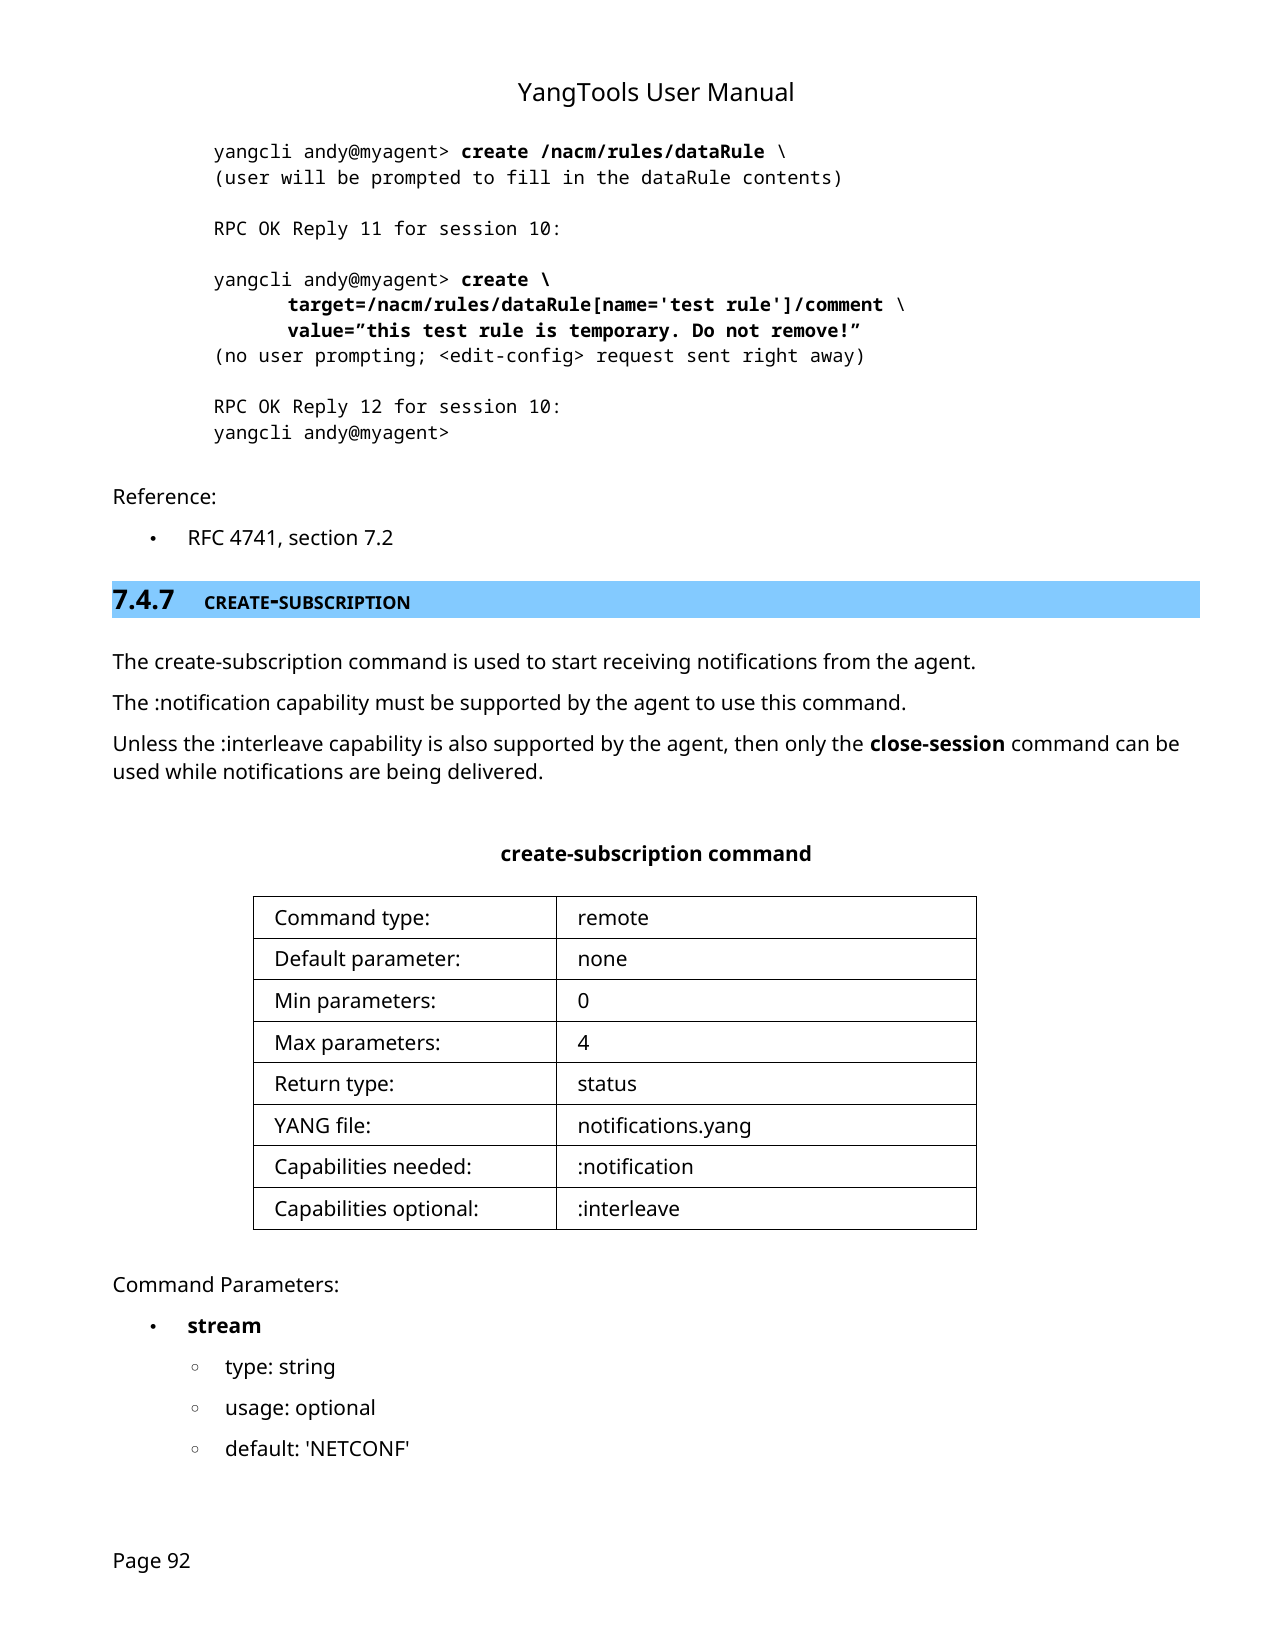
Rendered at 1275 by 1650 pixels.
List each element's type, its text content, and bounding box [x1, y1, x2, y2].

text The :notification capability must be supported by the agent to use this command. [112, 688, 1200, 716]
list default: 'NETCONF' [187, 1434, 1200, 1463]
table_cell YANG file: [254, 1105, 556, 1145]
text Unless the :interleave capability is also supported by the agent, then only the close-session command can be used while notifications are being delivered. [112, 729, 1200, 786]
table_cell Return type: [254, 1063, 556, 1104]
table_cell Min parameters: [254, 980, 556, 1021]
table_header Command type: [254, 897, 556, 937]
table_cell :interleave [557, 1188, 976, 1228]
text yangcli andy@myagent> create /nacm/rules/dataRule \ (user will be prompted to fill in the dataRule contents) RPC OK Reply 11 for session 10: yangcli andy@myagent> create \ target=/nacm/rules/dataRule[name='test rule']/comment \ value=”this test rule is temporary. Do not remove!” (no user prompting; <edit-config> request sent right away) RPC OK Reply 12 for session 10: yangcli andy@myagent> [139, 138, 1200, 470]
table_cell :notification [557, 1146, 976, 1187]
text The create-subscription command is used to start receiving notifications from the agent. [112, 647, 1200, 675]
table_cell status [557, 1063, 976, 1104]
table_cell Capabilities optional: [254, 1188, 556, 1228]
list type: string [187, 1352, 1200, 1381]
table_cell notifications.yang [557, 1105, 976, 1145]
table_cell none [557, 939, 976, 979]
subtitle create-subscription command [127, 839, 1185, 867]
text Reference: [112, 482, 1200, 511]
list stream [150, 1311, 1200, 1340]
table_cell 4 [557, 1022, 976, 1062]
table_cell Default parameter: [254, 939, 556, 979]
table_cell 0 [557, 980, 976, 1021]
table_header remote [557, 897, 976, 937]
list usage: optional [187, 1393, 1200, 1422]
list RFC 4741, section 7.2 [150, 523, 1200, 552]
table_cell Capabilities needed: [254, 1146, 556, 1187]
text Command Parameters: [112, 1270, 1200, 1299]
subtitle create-subscription [112, 581, 1200, 618]
table_cell Max parameters: [254, 1022, 556, 1062]
